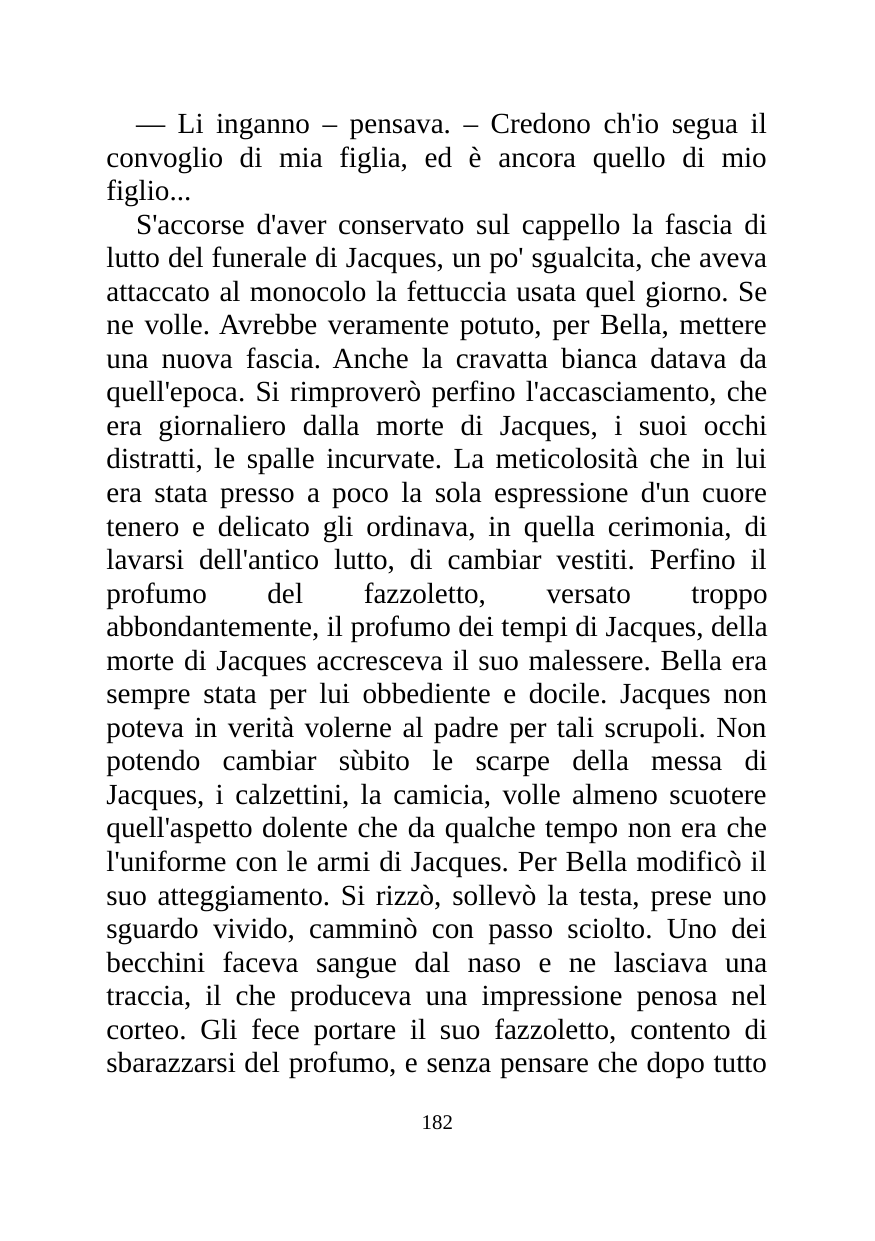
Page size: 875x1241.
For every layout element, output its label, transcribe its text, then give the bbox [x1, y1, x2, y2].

text — Li inganno – pensava. – Credono ch'io segua il convoglio di mia figlia, ed è ancora quello di mio figlio... [106, 106, 768, 207]
text S'accorse d'aver conservato sul cappello la fascia di lutto del funerale di Jacques, un po' sgualcita, che aveva attaccato al monocolo la fettuccia usata quel giorno. Se ne volle. Avrebbe veramente potuto, per Bella, mettere una nuova fascia. Anche la cravatta bianca datava da quell'epoca. Si rimproverò perfino l'accasciamento, che era giornaliero dalla morte di Jacques, i suoi occhi distratti, le spalle incurvate. La meticolosità che in lui era stata presso a poco la sola espressione d'un cuore tenero e delicato gli ordinava, in quella cerimonia, di lavarsi dell'antico lutto, di cambiar vestiti. Perfino il profumo del fazzoletto, versato troppo abbondantemente, il profumo dei tempi di Jacques, della morte di Jacques accresceva il suo malessere. Bella era sempre stata per lui obbediente e docile. Jacques non poteva in verità volerne al padre per tali scrupoli. Non potendo cambiar sùbito le scarpe della messa di Jacques, i calzettini, la camicia, volle almeno scuotere quell'aspetto dolente che da qualche tempo non era che l'uniforme con le armi di Jacques. Per Bella modificò il suo atteggiamento. Si rizzò, sollevò la testa, prese uno sguardo vivido, camminò con passo sciolto. Uno dei becchini faceva sangue dal naso e ne lasciava una traccia, il che produceva una impressione penosa nel corteo. Gli fece portare il suo fazzoletto, contento di sbarazzarsi del profumo, e senza pensare che dopo tutto [106, 207, 768, 1079]
